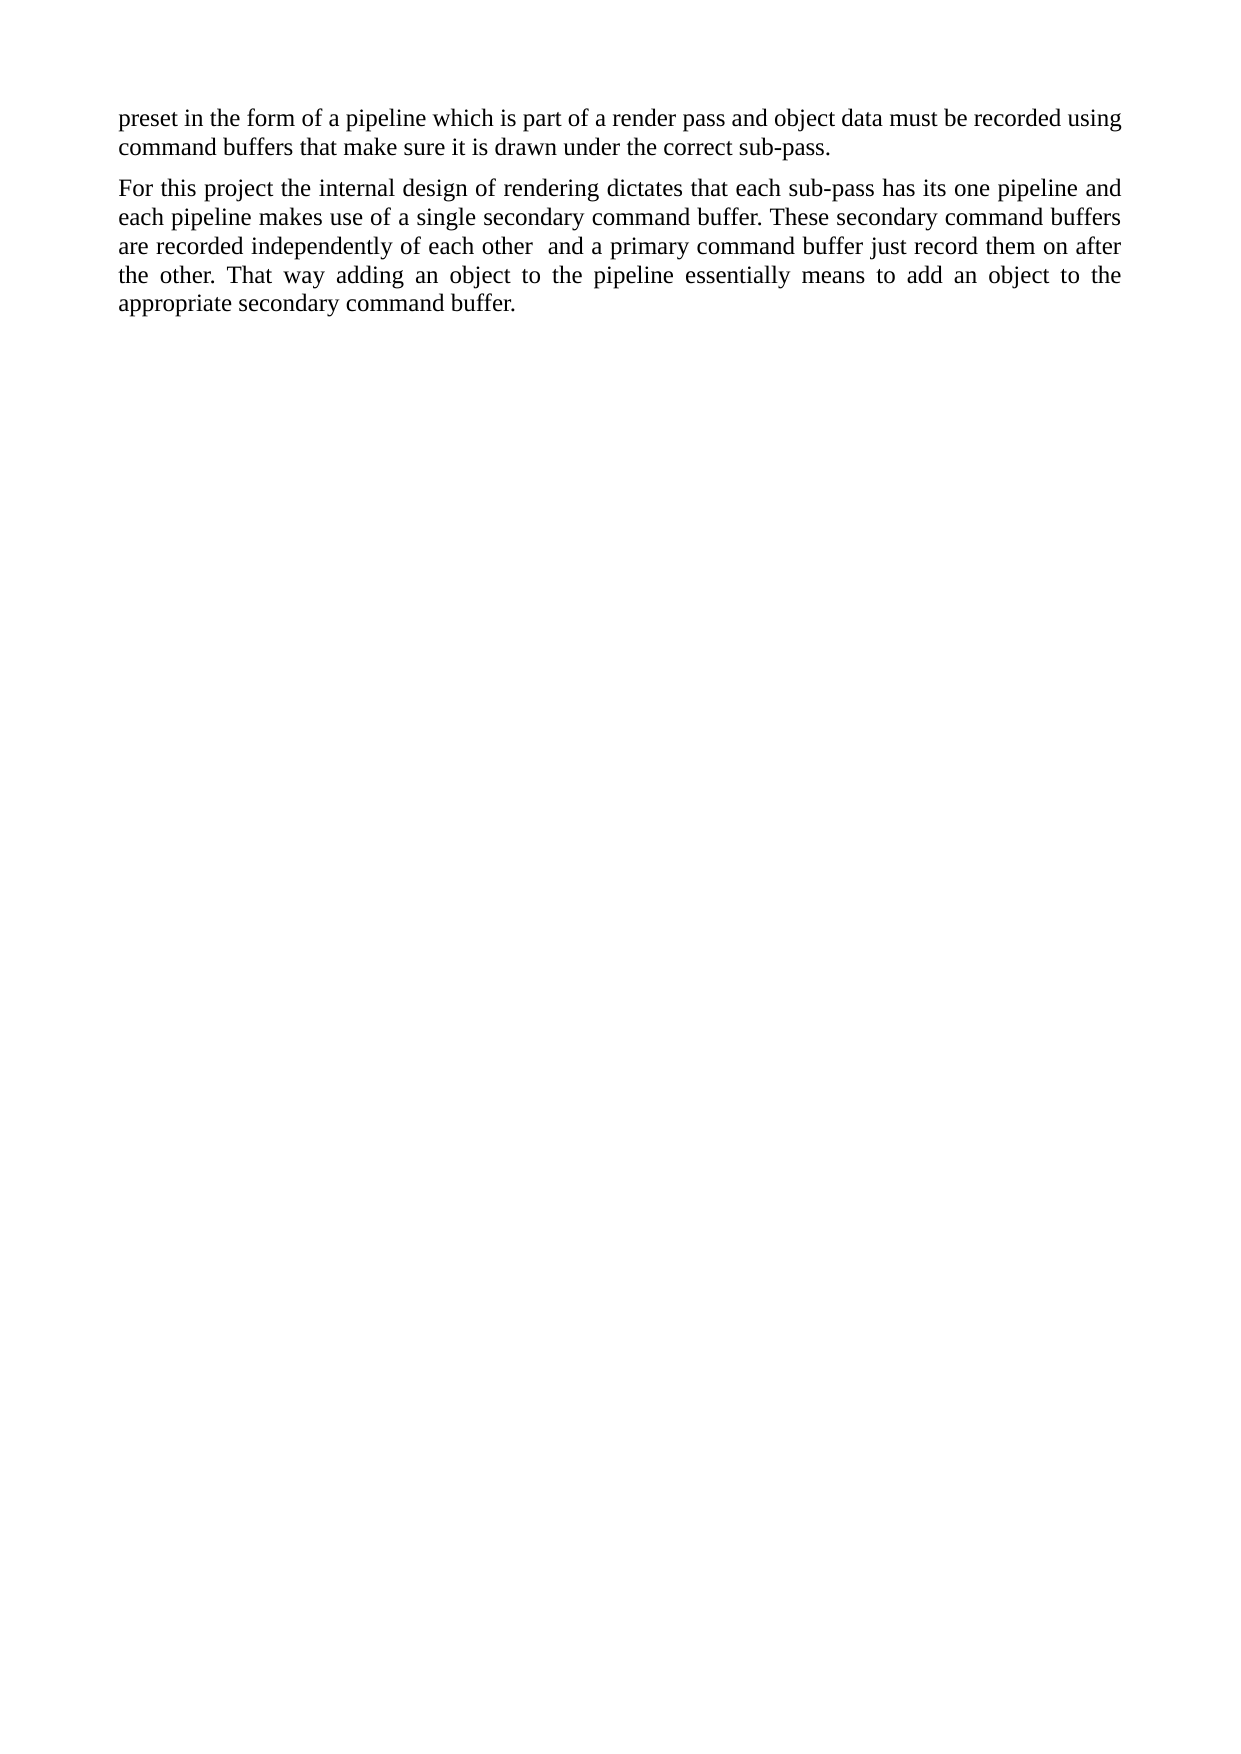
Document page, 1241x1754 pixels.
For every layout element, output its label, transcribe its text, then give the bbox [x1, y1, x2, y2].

text preset in the form of a pipeline which is part of a render pass and object data must be recorded using command buffers that make sure it is drawn under the correct sub-pass. [118, 103, 1122, 161]
text For this project the internal design of rendering dictates that each sub-pass has its one pipeline and each pipeline makes use of a single secondary command buffer. These secondary command buffers are recorded independently of each other and a primary command buffer just record them on after the other. That way adding an object to the pipeline essentially means to add an object to the appropriate secondary command buffer. [118, 173, 1122, 317]
